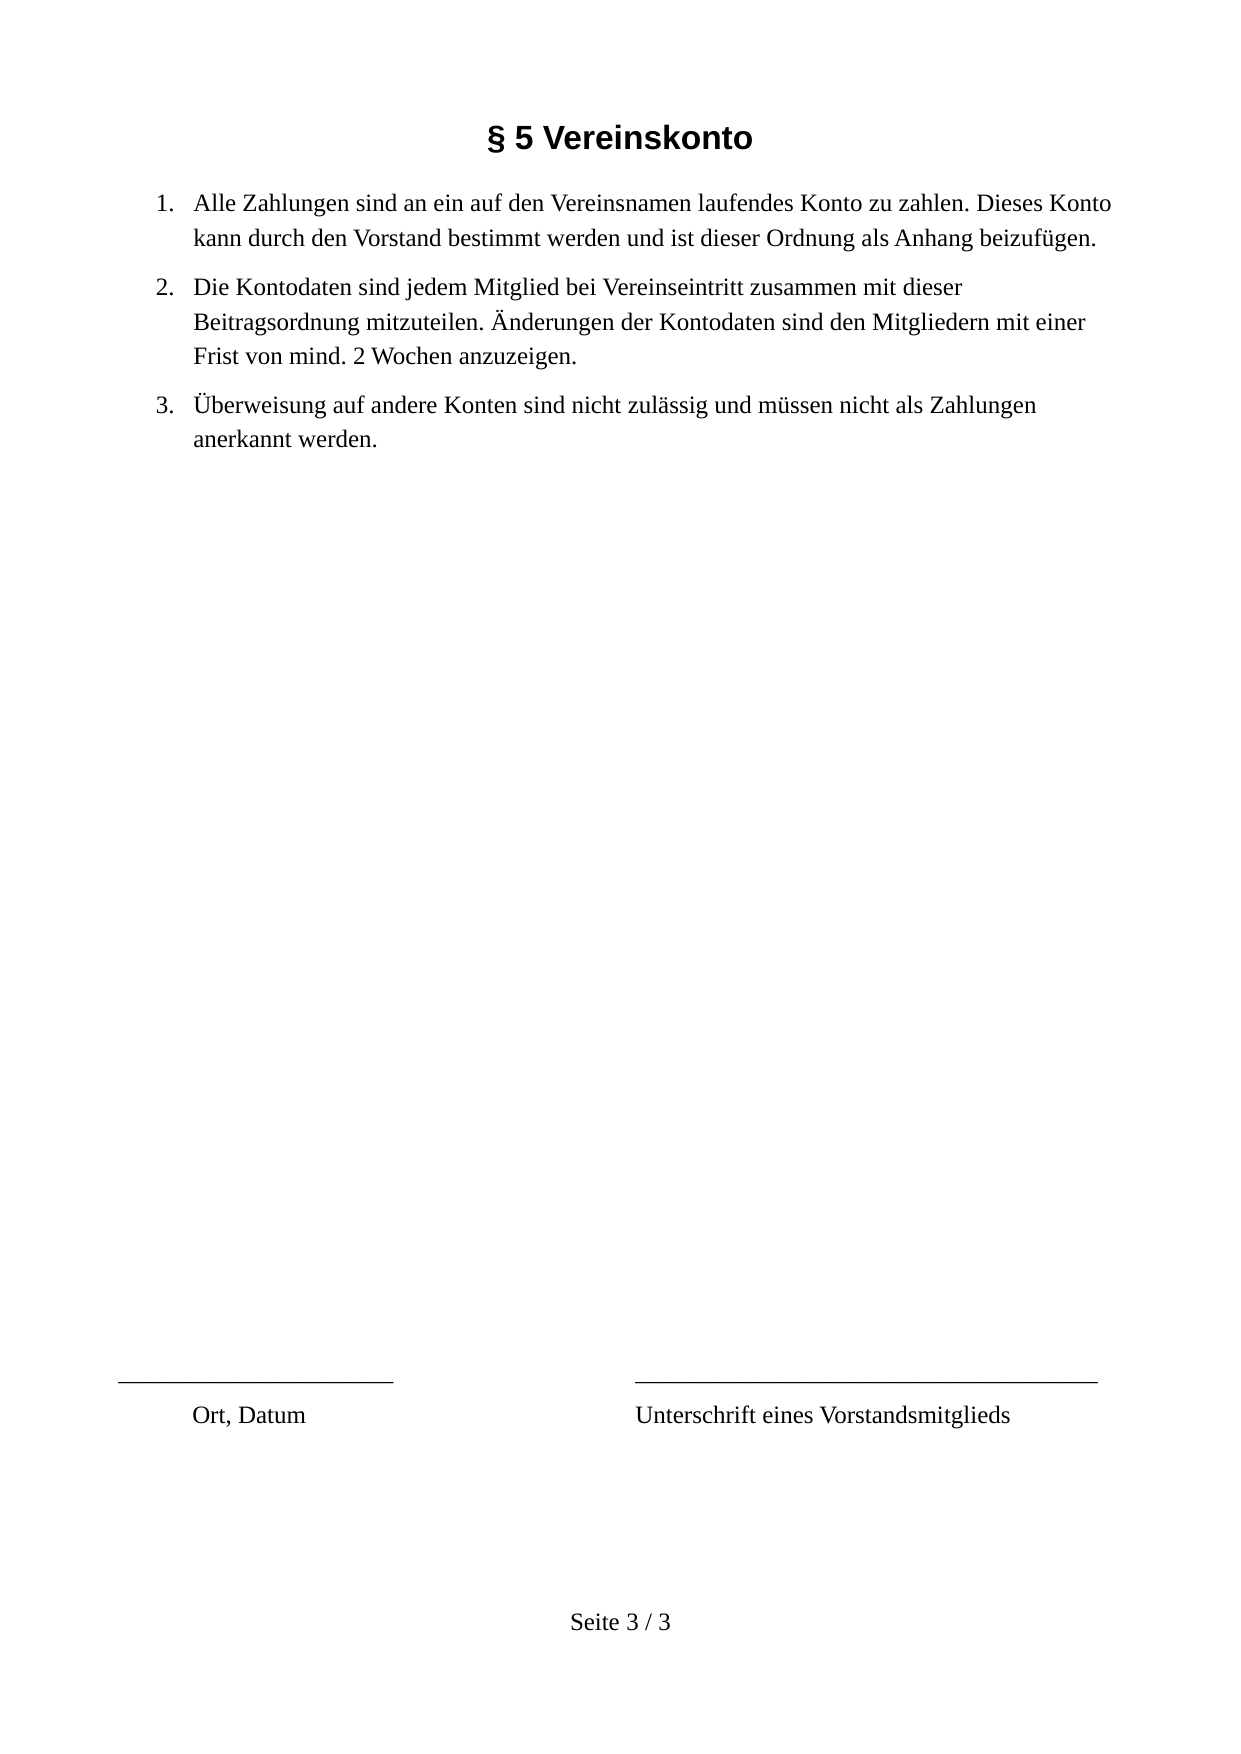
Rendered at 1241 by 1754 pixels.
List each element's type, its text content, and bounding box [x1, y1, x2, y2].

list Alle Zahlungen sind an ein auf den Vereinsnamen laufendes Konto zu zahlen. Dieses Konto kann durch den Vorstand bestimmt werden und ist dieser Ordnung als Anhang beizufügen. [156, 188, 1122, 252]
list Die Kontodaten sind jedem Mitglied bei Vereinseintritt zusammen mit dieser Beitragsordnung mitzuteilen. Änderungen der Kontodaten sind den Mitgliedern mit einer Frist von mind. 2 Wochen anzuzeigen. [156, 272, 1122, 370]
subtitle § 5 Vereinskonto [118, 118, 1122, 157]
list Überweisung auf andere Konten sind nicht zulässig und müssen nicht als Zahlungen anerkannt werden. [156, 390, 1122, 453]
text Ort, Datum Unterschrift eines Vorstandsmitglieds [118, 1400, 1122, 1429]
text ______________________ _____________________________________ [118, 1357, 1122, 1386]
